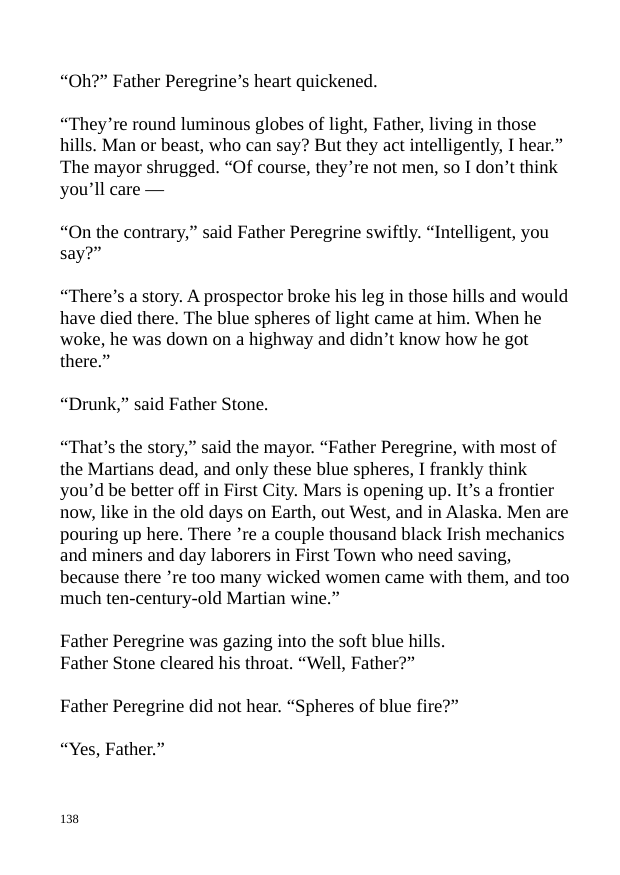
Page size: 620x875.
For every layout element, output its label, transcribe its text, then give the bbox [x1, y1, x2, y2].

text “Oh?” Father Peregrine’s heart quickened. “They’re round luminous globes of light, Father, living in those hills. Man or beast, who can say? But they act intelligently, I hear.” The mayor shrugged. “Of course, they’re not men, so I don’t think you’ll care — “On the contrary,” said Father Peregrine swiftly. “Intelligent, you say?” “There’s a story. A prospector broke his leg in those hills and would have died there. The blue spheres of light came at him. When he woke, he was down on a highway and didn’t know how he got there.” “Drunk,” said Father Stone. “That’s the story,” said the mayor. “Father Peregrine, with most of the Martians dead, and only these blue spheres, I frankly think you’d be better off in First City. Mars is opening up. It’s a frontier now, like in the old days on Earth, out West, and in Alaska. Men are pouring up here. There ’re a couple thousand black Irish mechanics and miners and day laborers in First Town who need saving, because there ’re too many wicked women came with them, and too much ten-century-old Martian wine.” Father Peregrine was gazing into the soft blue hills. Father Stone cleared his throat. “Well, Father?” Father Peregrine did not hear. “Spheres of blue fire?” “Yes, Father.” [60, 48, 571, 781]
